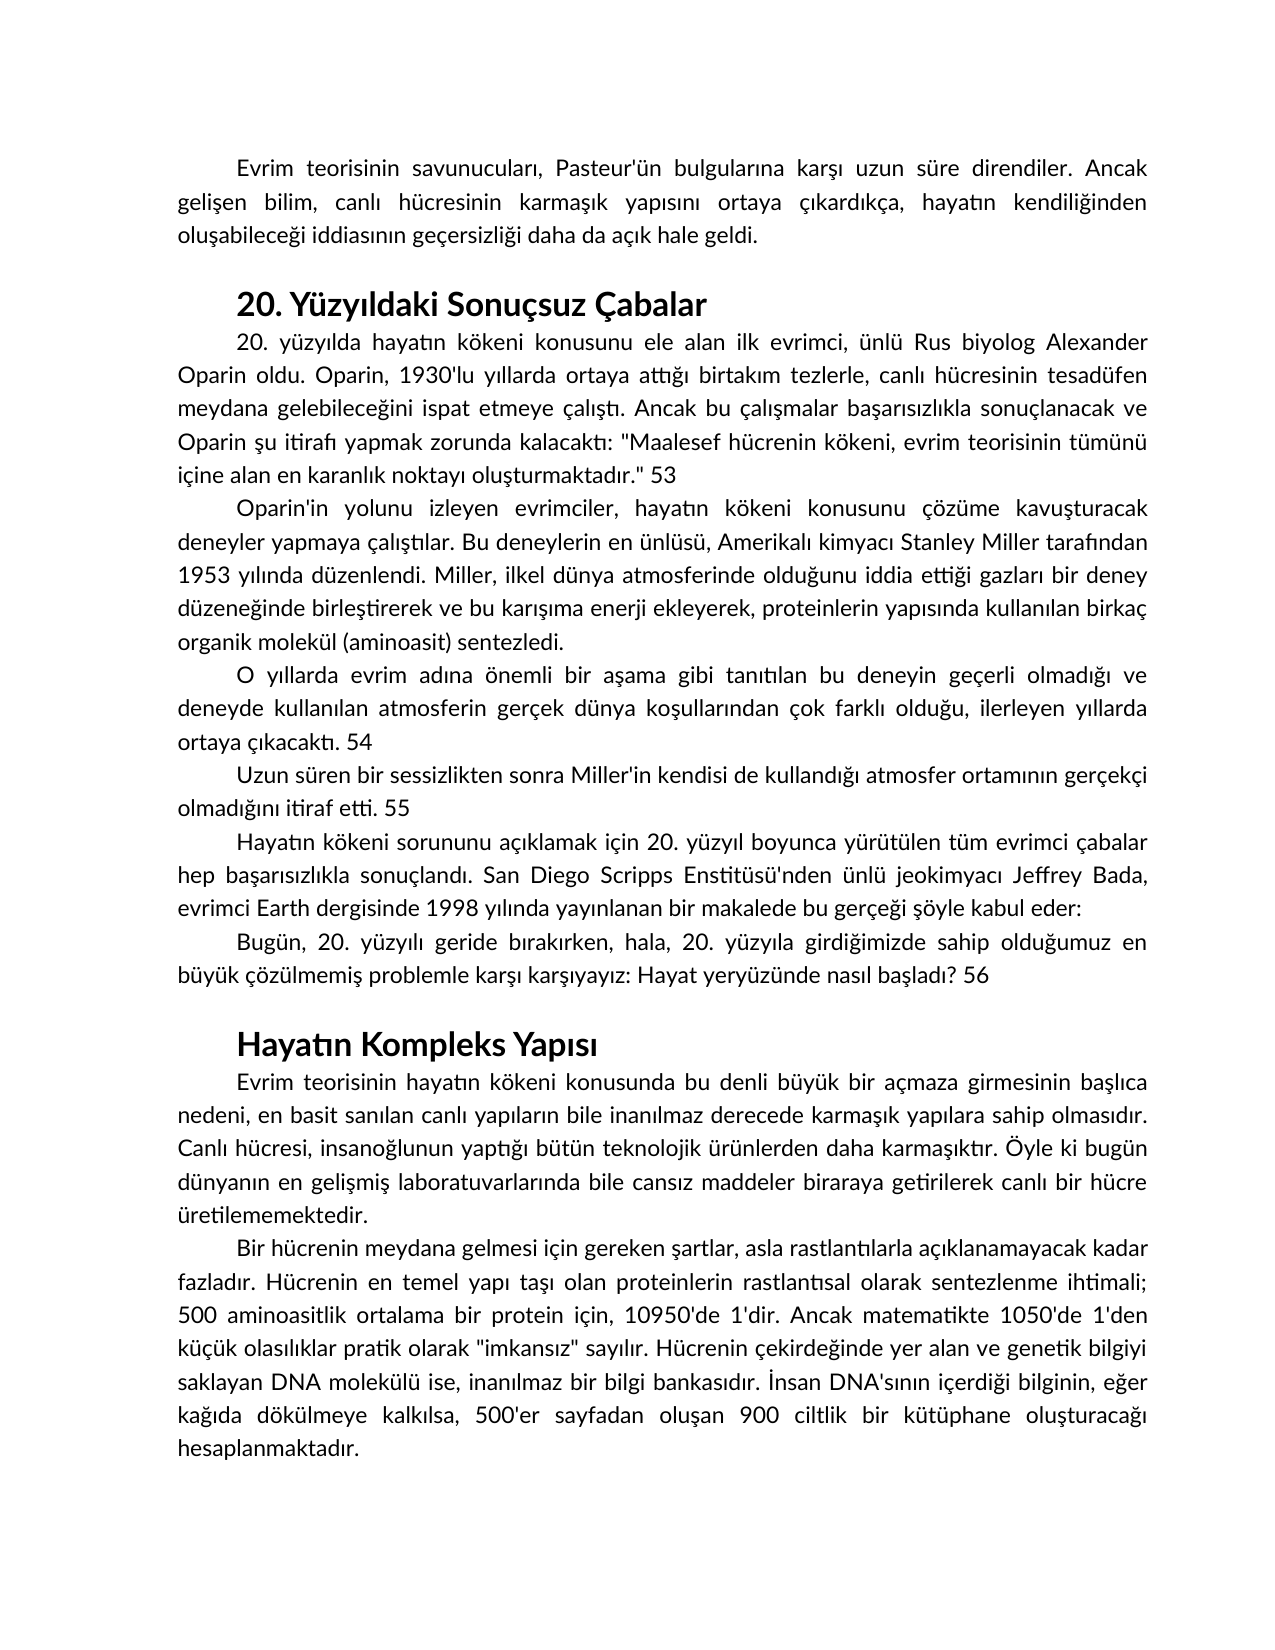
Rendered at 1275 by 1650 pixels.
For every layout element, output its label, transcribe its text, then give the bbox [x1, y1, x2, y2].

text O yıllarda evrim adına önemli bir aşama gibi tanıtılan bu deneyin geçerli olmadığı ve deneyde kullanılan atmosferin gerçek dünya koşullarından çok farklı olduğu, ilerleyen yıllarda ortaya çıkacaktı. 54 [177, 657, 1149, 757]
text 20. yüzyılda hayatın kökeni konusunu ele alan ilk evrimci, ünlü Rus biyolog Alexander Oparin oldu. Oparin, 1930'lu yıllarda ortaya attığı birtakım tezlerle, canlı hücresinin tesadüfen meydana gelebileceğini ispat etmeye çalıştı. Ancak bu çalışmalar başarısızlıkla sonuçlanacak ve Oparin şu itirafı yapmak zorunda kalacaktı: "Maalesef hücrenin kökeni, evrim teorisinin tümünü içine alan en karanlık noktayı oluşturmaktadır." 53 [177, 323, 1149, 490]
text Evrim teorisinin savunucuları, Pasteur'ün bulgularına karşı uzun süre direndiler. Ancak gelişen bilim, canlı hücresinin karmaşık yapısını ortaya çıkardıkça, hayatın kendiliğinden oluşabileceği iddiasının geçersizliği daha da açık hale geldi. [177, 150, 1149, 250]
text Hayatın kökeni sorununu açıklamak için 20. yüzyıl boyunca yürütülen tüm evrimci çabalar hep başarısızlıkla sonuçlandı. San Diego Scripps Enstitüsü'nden ünlü jeokimyacı Jeffrey Bada, evrimci Earth dergisinde 1998 yılında yayınlanan bir makalede bu gerçeği şöyle kabul eder: [177, 823, 1149, 923]
text Evrim teorisinin hayatın kökeni konusunda bu denli büyük bir açmaza girmesinin başlıca nedeni, en basit sanılan canlı yapıların bile inanılmaz derecede karmaşık yapılara sahip olmasıdır. Canlı hücresi, insanoğlunun yaptığı bütün teknolojik ürünlerden daha karmaşıktır. Öyle ki bugün dünyanın en gelişmiş laboratuvarlarında bile cansız maddeler biraraya getirilerek canlı bir hücre üretilememektedir. [177, 1063, 1149, 1230]
text Bir hücrenin meydana gelmesi için gereken şartlar, asla rastlantılarla açıklanamayacak kadar fazladır. Hücrenin en temel yapı taşı olan proteinlerin rastlantısal olarak sentezlenme ihtimali; 500 aminoasitlik ortalama bir protein için, 10950'de 1'dir. Ancak matematikte 1050'de 1'den küçük olasılıklar pratik olarak "imkansız" sayılır. Hücrenin çekirdeğinde yer alan ve genetik bilgiyi saklayan DNA molekülü ise, inanılmaz bir bilgi bankasıdır. İnsan DNA'sının içerdiği bilginin, eğer kağıda dökülmeye kalkılsa, 500'er sayfadan oluşan 900 ciltlik bir kütüphane oluşturacağı hesaplanmaktadır. [177, 1230, 1149, 1463]
subtitle Hayatın Kompleks Yapısı [177, 1023, 1149, 1063]
text Oparin'in yolunu izleyen evrimciler, hayatın kökeni konusunu çözüme kavuşturacak deneyler yapmaya çalıştılar. Bu deneylerin en ünlüsü, Amerikalı kimyacı Stanley Miller tarafından 1953 yılında düzenlendi. Miller, ilkel dünya atmosferinde olduğunu iddia ettiği gazları bir deney düzeneğinde birleştirerek ve bu karışıma enerji ekleyerek, proteinlerin yapısında kullanılan birkaç organik molekül (aminoasit) sentezledi. [177, 490, 1149, 657]
subtitle 20. Yüzyıldaki Sonuçsuz Çabalar [177, 283, 1149, 323]
text Bugün, 20. yüzyılı geride bırakırken, hala, 20. yüzyıla girdiğimizde sahip olduğumuz en büyük çözülmemiş problemle karşı karşıyayız: Hayat yeryüzünde nasıl başladı? 56 [177, 923, 1149, 990]
text Uzun süren bir sessizlikten sonra Miller'in kendisi de kullandığı atmosfer ortamının gerçekçi olmadığını itiraf etti. 55 [177, 757, 1149, 823]
